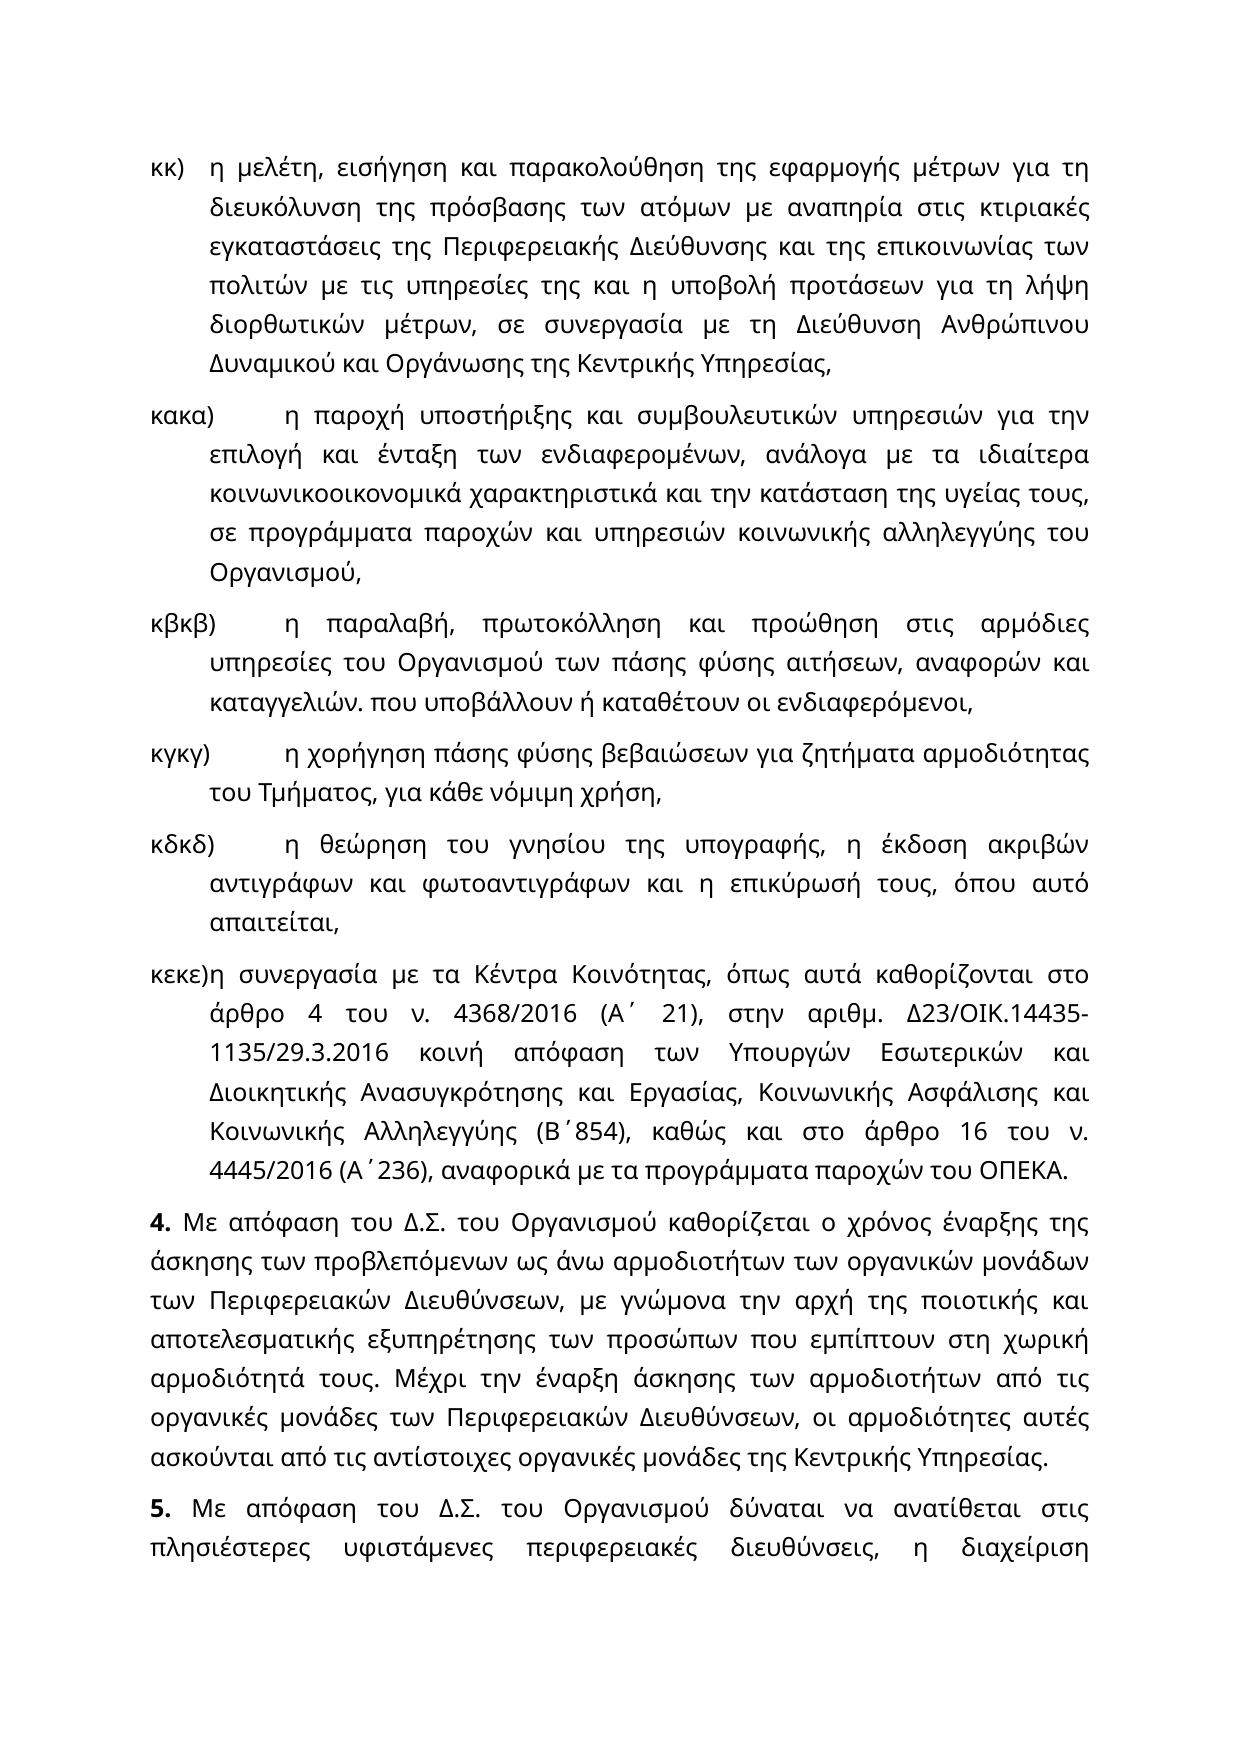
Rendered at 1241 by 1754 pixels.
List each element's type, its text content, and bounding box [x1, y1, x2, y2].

text 4. Με απόφαση του Δ.Σ. του Οργανισμού καθορίζεται ο χρόνος έναρξης της άσκησης των προβλεπόμενων ως άνω αρμοδιοτήτων των οργανικών μονάδων των Περιφερειακών Διευθύνσεων, με γνώμονα την αρχή της ποιοτικής και αποτελεσματικής εξυπηρέτησης των προσώπων που εμπίπτουν στη χωρική αρμοδιότητά τους. Μέχρι την έναρξη άσκησης των αρμοδιοτήτων από τις οργανικές μονάδες των Περιφερειακών Διευθύνσεων, οι αρμοδιότητες αυτές ασκούνται από τις αντίστοιχες οργανικές μονάδες της Κεντρικής Υπηρεσίας. [150, 1204, 1090, 1473]
list κβκβ) η παραλαβή, πρωτοκόλληση και προώθηση στις αρμόδιες υπηρεσίες του Οργανισμού των πάσης φύσης αιτήσεων, αναφορών και καταγγελιών. που υποβάλλουν ή καταθέτουν οι ενδιαφερόμενοι, [150, 606, 1090, 718]
text 5. Με απόφαση του Δ.Σ. του Οργανισμού δύναται να ανατίθεται στις πλησιέστερες υφιστάμενες περιφερειακές διευθύνσεις, η διαχείριση [150, 1491, 1090, 1564]
list κγκγ) η χορήγηση πάσης φύσης βεβαιώσεων για ζητήματα αρμοδιότητας του Τμήματος, για κάθε νόμιμη χρήση, [150, 736, 1090, 809]
list κκ) η μελέτη, εισήγηση και παρακολούθηση της εφαρμογής μέτρων για τη διευκόλυνση της πρόσβασης των ατόμων με αναπηρία στις κτιριακές εγκαταστάσεις της Περιφερειακής Διεύθυνσης και της επικοινωνίας των πολιτών με τις υπηρεσίες της και η υποβολή προτάσεων για τη λήψη διορθωτικών μέτρων, σε συνεργασία με τη Διεύθυνση Ανθρώπινου Δυναμικού και Οργάνωσης της Κεντρικής Υπηρεσίας, [150, 150, 1090, 380]
list κεκε) η συνεργασία με τα Κέντρα Κοινότητας, όπως αυτά καθορίζονται στο άρθρο 4 του ν. 4368/2016 (Α΄ 21), στην αριθμ. Δ23/ΟΙΚ.14435-1135/29.3.2016 κοινή απόφαση των Υπουργών Εσωτερικών και Διοικητικής Ανασυγκρότησης και Εργασίας, Κοινωνικής Ασφάλισης και Κοινωνικής Αλληλεγγύης (Β΄854), καθώς και στο άρθρο 16 του ν. 4445/2016 (Α΄236), αναφορικά με τα προγράμματα παροχών του ΟΠΕΚΑ. [150, 957, 1090, 1187]
list κδκδ) η θεώρηση του γνησίου της υπογραφής, η έκδοση ακριβών αντιγράφων και φωτοαντιγράφων και η επικύρωσή τους, όπου αυτό απαιτείται, [150, 827, 1090, 939]
list κακα) η παροχή υποστήριξης και συμβουλευτικών υπηρεσιών για την επιλογή και ένταξη των ενδιαφερομένων, ανάλογα με τα ιδιαίτερα κοινωνικοοικονομικά χαρακτηριστικά και την κατάσταση της υγείας τους, σε προγράμματα παροχών και υπηρεσιών κοινωνικής αλληλεγγύης του Οργανισμού, [150, 397, 1090, 588]
